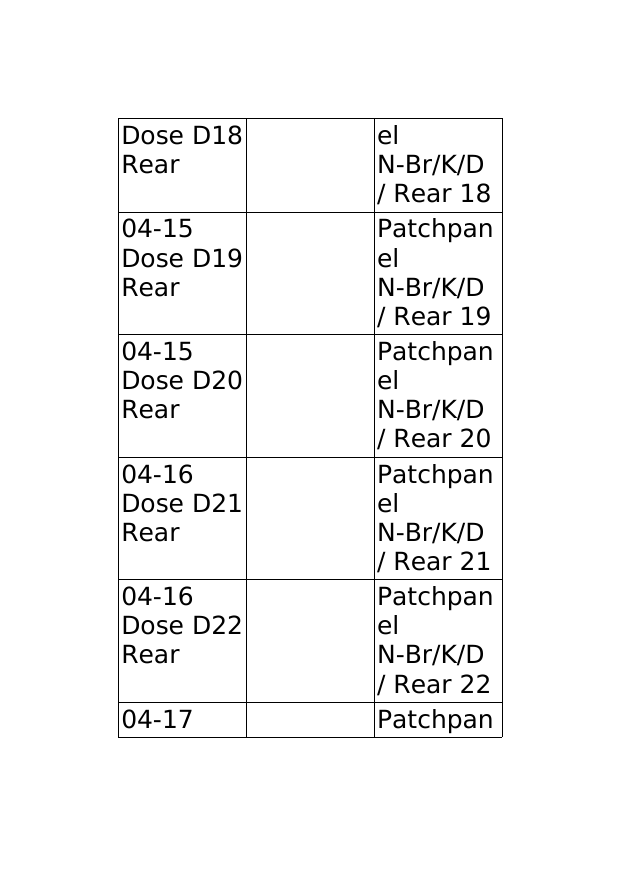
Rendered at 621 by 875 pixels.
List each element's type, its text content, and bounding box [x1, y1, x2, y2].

table_cell 04-17 [119, 703, 246, 737]
table_cell Patchpan [375, 703, 502, 737]
table_cell Patchpanel N-Br/K/D / Rear 20 [375, 335, 502, 457]
table_cell 04-15 Dose D19 Rear [119, 213, 246, 334]
table_cell [247, 213, 374, 334]
table_cell [247, 458, 374, 579]
table_cell 04-16 Dose D21 Rear [119, 458, 246, 579]
table_cell [247, 119, 374, 212]
table_cell Patchpanel N-Br/K/D / Rear 21 [375, 458, 502, 579]
table_cell Patchpanel N-Br/K/D / Rear 22 [375, 580, 502, 702]
table_cell Dose D18 Rear [119, 119, 246, 212]
table_cell el N-Br/K/D / Rear 18 [375, 119, 502, 212]
table_cell [247, 703, 374, 737]
table_cell [247, 335, 374, 457]
table_cell [247, 580, 374, 702]
table_cell 04-16 Dose D22 Rear [119, 580, 246, 702]
table_cell 04-15 Dose D20 Rear [119, 335, 246, 457]
table_cell Patchpanel N-Br/K/D / Rear 19 [375, 213, 502, 334]
